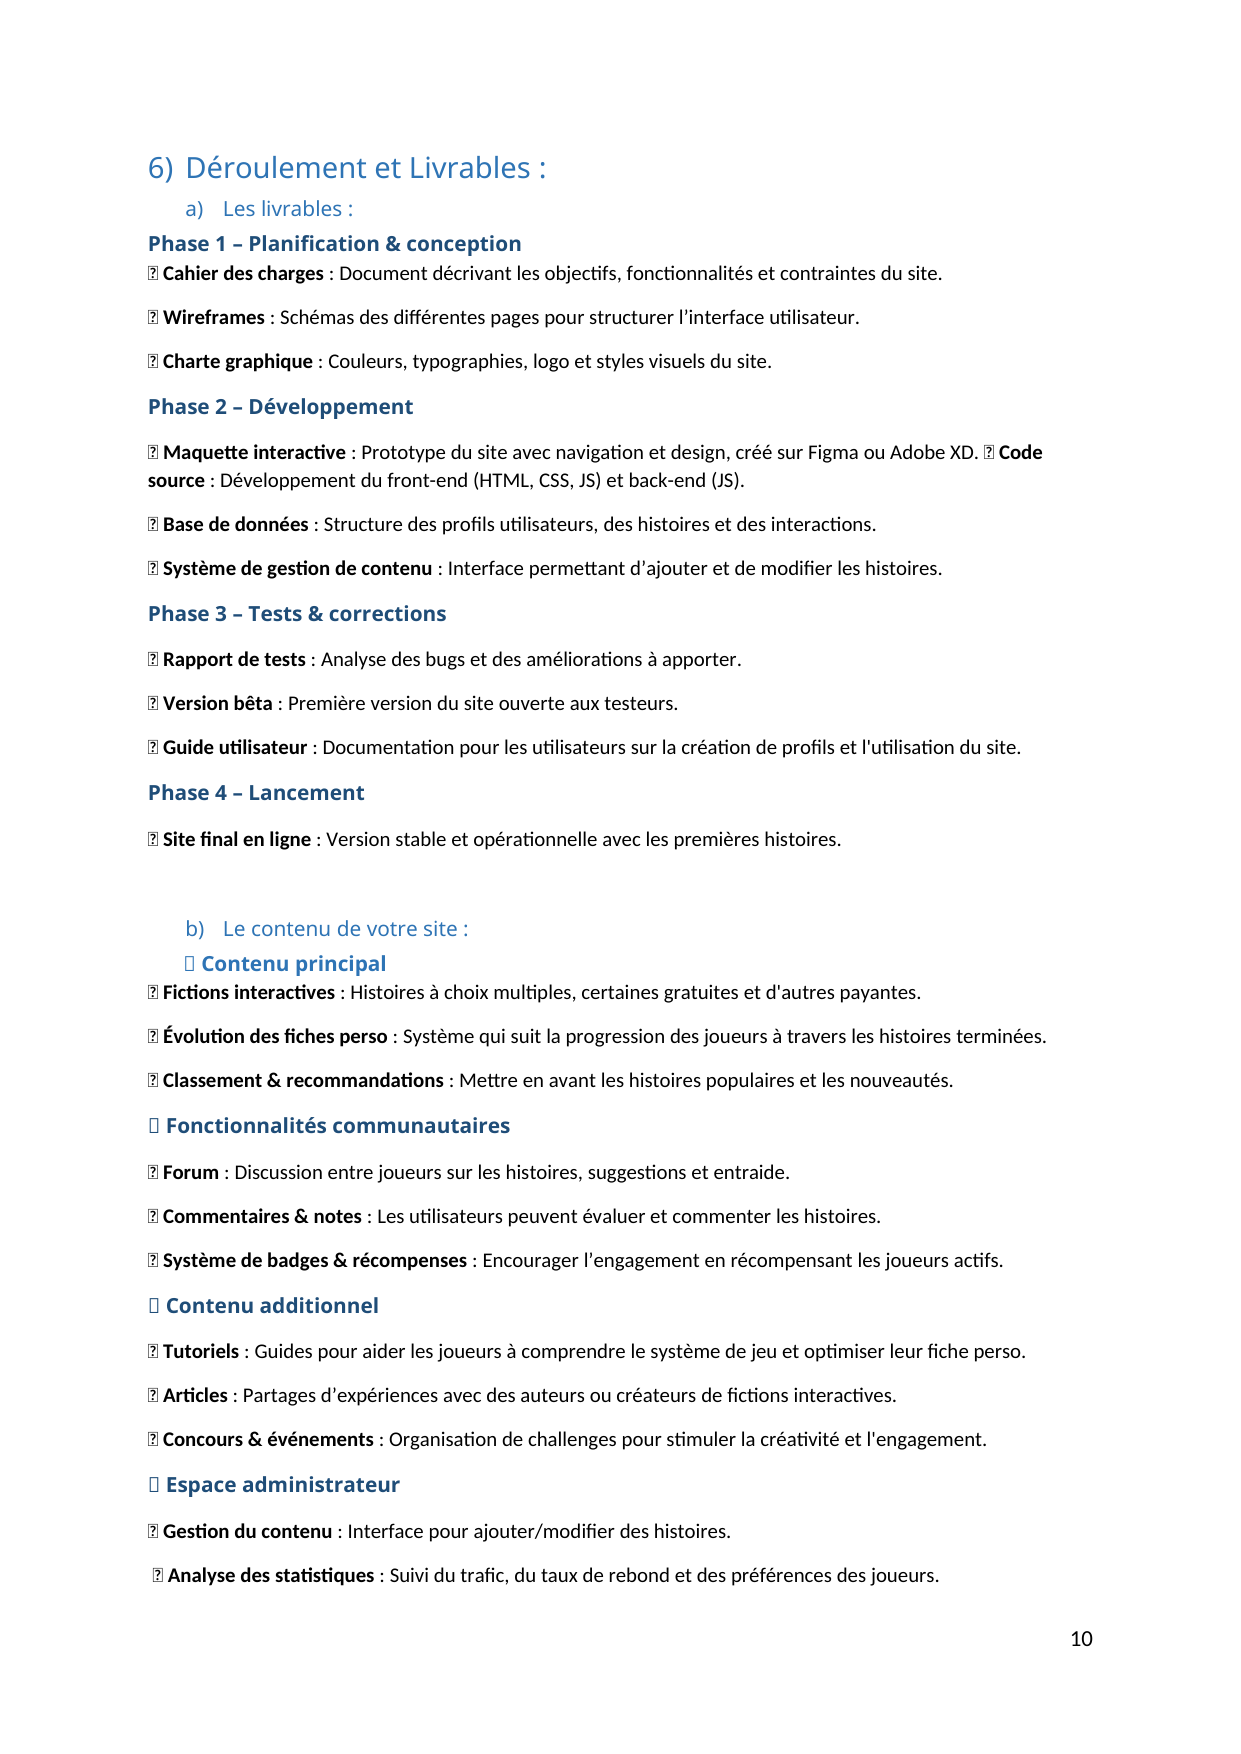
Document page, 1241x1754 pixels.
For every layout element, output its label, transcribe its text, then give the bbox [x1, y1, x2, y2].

subtitle Phase 4 – Lancement [148, 778, 1093, 807]
text ✅ Gestion du contenu : Interface pour ajouter/modifier des histoires. [148, 1518, 1093, 1543]
subtitle 🔹 Fonctionnalités communautaires [148, 1112, 1093, 1140]
text ✅ Commentaires & notes : Les utilisateurs peuvent évaluer et commenter les histoires. [148, 1203, 1093, 1228]
text ✅ Rapport de tests : Analyse des bugs et des améliorations à apporter. [148, 646, 1093, 672]
subtitle Le contenu de votre site : [185, 914, 1093, 942]
text ✅ Wireframes : Schémas des différentes pages pour structurer l’interface utilisateur. [148, 304, 1093, 329]
text ✅ Évolution des fiches perso : Système qui suit la progression des joueurs à travers les histoires terminées. [148, 1023, 1093, 1049]
text ✅ Classement & recommandations : Mettre en avant les histoires populaires et les nouveautés. [148, 1067, 1093, 1093]
text ✅ Système de gestion de contenu : Interface permettant d’ajouter et de modifier les histoires. [148, 555, 1093, 580]
text ✅ Version bêta : Première version du site ouverte aux testeurs. [148, 690, 1093, 716]
text ✅ Analyse des statistiques : Suivi du trafic, du taux de rebond et des préférences des joueurs. [148, 1562, 1093, 1587]
subtitle 🔹 Contenu additionnel [148, 1291, 1093, 1319]
subtitle 🔹 Espace administrateur [148, 1471, 1093, 1499]
text ✅ Système de badges & récompenses : Encourager l’engagement en récompensant les joueurs actifs. [148, 1247, 1093, 1272]
text ✅ Concours & événements : Organisation de challenges pour stimuler la créativité et l'engagement. [148, 1426, 1093, 1452]
text ✅ Guide utilisateur : Documentation pour les utilisateurs sur la création de profils et l'utilisation du site. [148, 734, 1093, 760]
text ✅ Articles : Partages d’expériences avec des auteurs ou créateurs de fictions interactives. [148, 1382, 1093, 1408]
text ✅ Cahier des charges : Document décrivant les objectifs, fonctionnalités et contraintes du site. [148, 260, 1093, 285]
text ✅ Base de données : Structure des profils utilisateurs, des histoires et des interactions. [148, 511, 1093, 536]
subtitle Phase 2 – Développement [148, 392, 1093, 421]
text ✅ Fictions interactives : Histoires à choix multiples, certaines gratuites et d'autres payantes. [148, 979, 1093, 1005]
subtitle Les livrables : [185, 194, 1093, 223]
subtitle Déroulement et Livrables : [148, 148, 1093, 187]
text ✅ Charte graphique : Couleurs, typographies, logo et styles visuels du site. [148, 348, 1093, 373]
text ✅ Forum : Discussion entre joueurs sur les histoires, suggestions et entraide. [148, 1159, 1093, 1184]
subtitle Phase 3 – Tests & corrections [148, 599, 1093, 627]
text ✅ Tutoriels : Guides pour aider les joueurs à comprendre le système de jeu et optimiser leur fiche perso. [148, 1338, 1093, 1364]
text ✅ Site final en ligne : Version stable et opérationnelle avec les premières histoires. [148, 826, 1093, 851]
subtitle 🔹 Contenu principal [148, 949, 1093, 977]
text ✅ Maquette interactive : Prototype du site avec navigation et design, créé sur Figma ou Adobe XD. ✅ Code source : Développement du front-end (HTML, CSS, JS) et back-end (JS). [148, 439, 1093, 492]
subtitle Phase 1 – Planification & conception [148, 229, 1093, 258]
